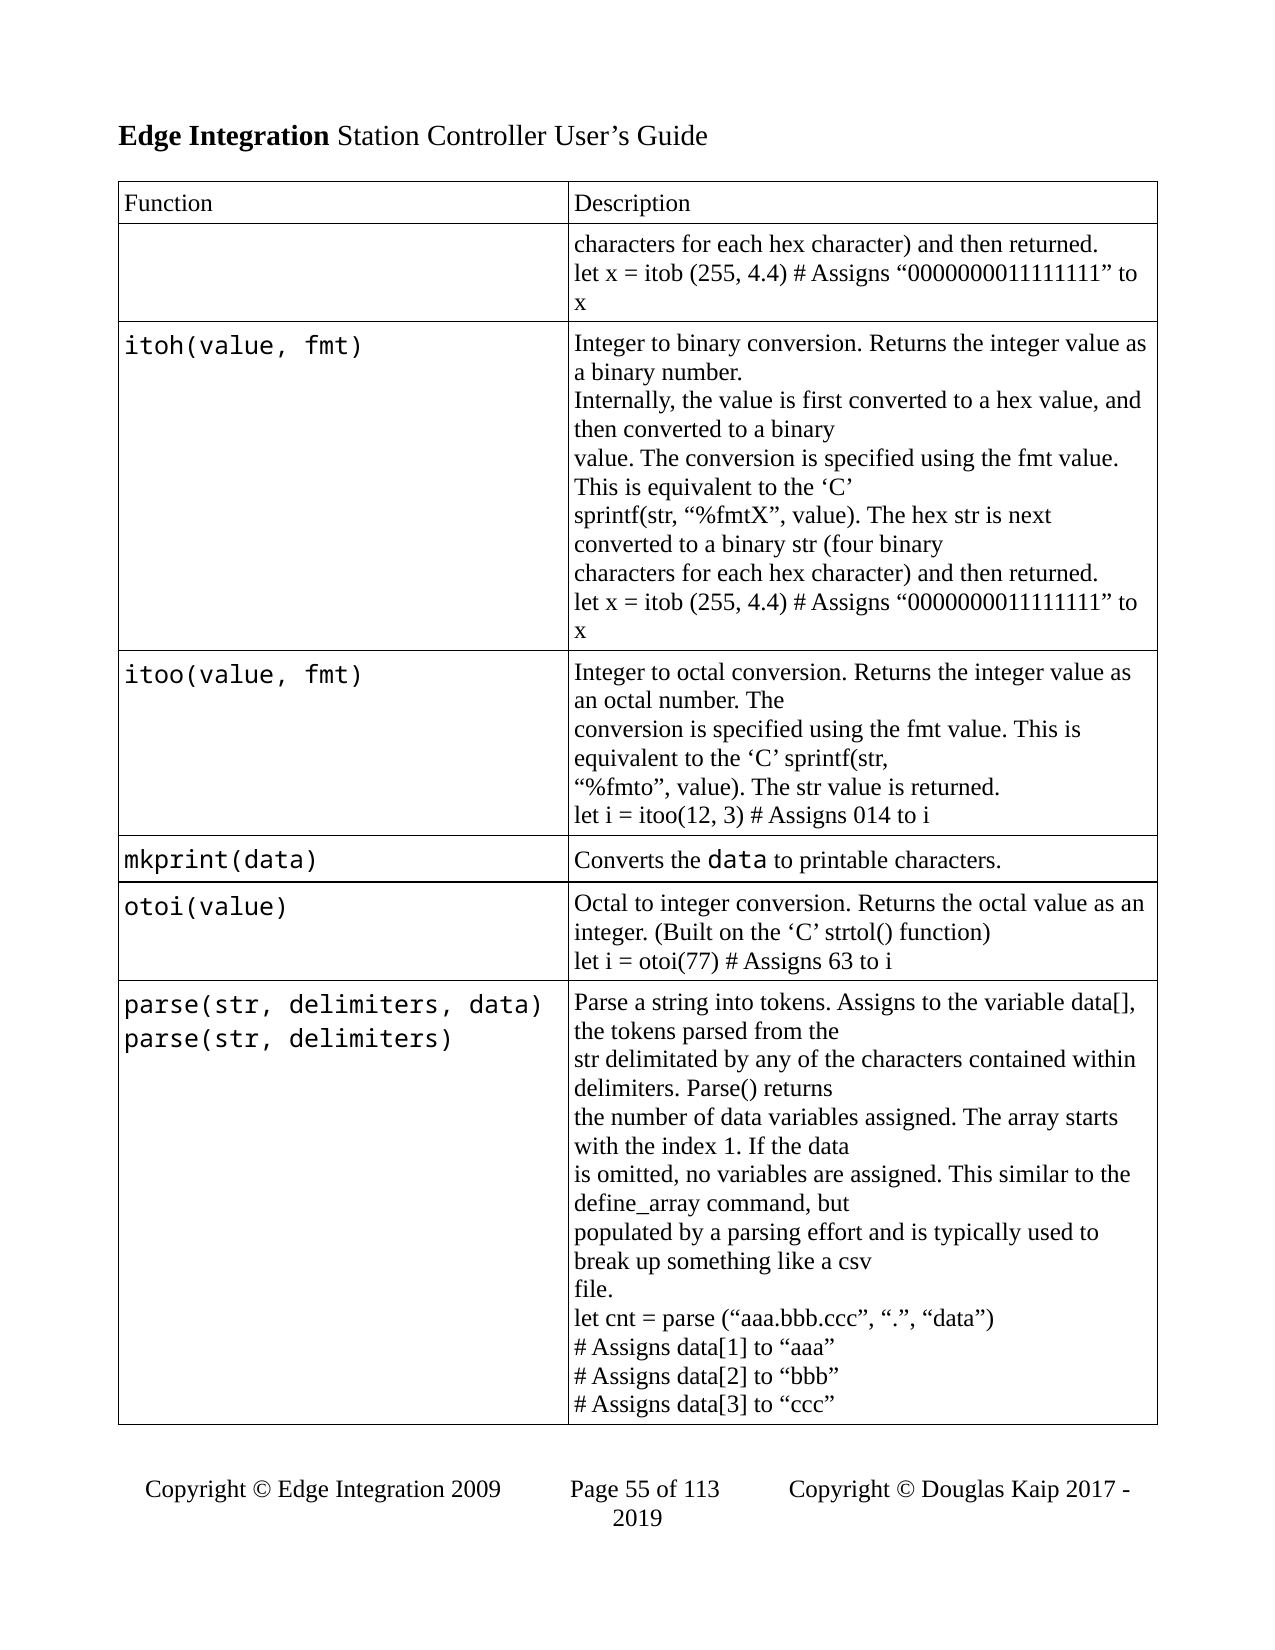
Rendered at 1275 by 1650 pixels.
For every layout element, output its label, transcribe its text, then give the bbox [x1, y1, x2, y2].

table_cell Octal to integer conversion. Returns the octal value as an integer. (Built on the ‘C’ strtol() function) let i = otoi(77) # Assigns 63 to i [569, 883, 1157, 980]
table_cell Parse a string into tokens. Assigns to the variable data[], the tokens parsed from the str delimitated by any of the characters contained within delimiters. Parse() returns the number of data variables assigned. The array starts with the index 1. If the data is omitted, no variables are assigned. This similar to the define_array command, but populated by a parsing effort and is typically used to break up something like a csv file. let cnt = parse (“aaa.bbb.ccc”, “.”, “data”) # Assigns data[1] to “aaa” # Assigns data[2] to “bbb” # Assigns data[3] to “ccc” [569, 981, 1157, 1424]
table_cell Converts the data to printable characters. [569, 836, 1157, 881]
table_cell otoi(value) [119, 883, 568, 980]
table_cell characters for each hex character) and then returned. let x = itob (255, 4.4) # Assigns “0000000011111111” to x [569, 224, 1157, 321]
table_header Function [119, 182, 568, 222]
table_cell mkprint(data) [119, 836, 568, 881]
table_cell Integer to octal conversion. Returns the integer value as an octal number. The conversion is specified using the fmt value. This is equivalent to the ‘C’ sprintf(str, “%fmto”, value). The str value is returned. let i = itoo(12, 3) # Assigns 014 to i [569, 651, 1157, 835]
table_cell itoo(value, fmt) [119, 651, 568, 835]
table_cell itoh(value, fmt) [119, 322, 568, 650]
table_cell Integer to binary conversion. Returns the integer value as a binary number. Internally, the value is first converted to a hex value, and then converted to a binary value. The conversion is specified using the fmt value. This is equivalent to the ‘C’ sprintf(str, “%fmtX”, value). The hex str is next converted to a binary str (four binary characters for each hex character) and then returned. let x = itob (255, 4.4) # Assigns “0000000011111111” to x [569, 322, 1157, 650]
table_header Description [569, 182, 1157, 222]
table_cell parse(str, delimiters, data) parse(str, delimiters) [119, 981, 568, 1424]
table_cell [119, 224, 568, 321]
